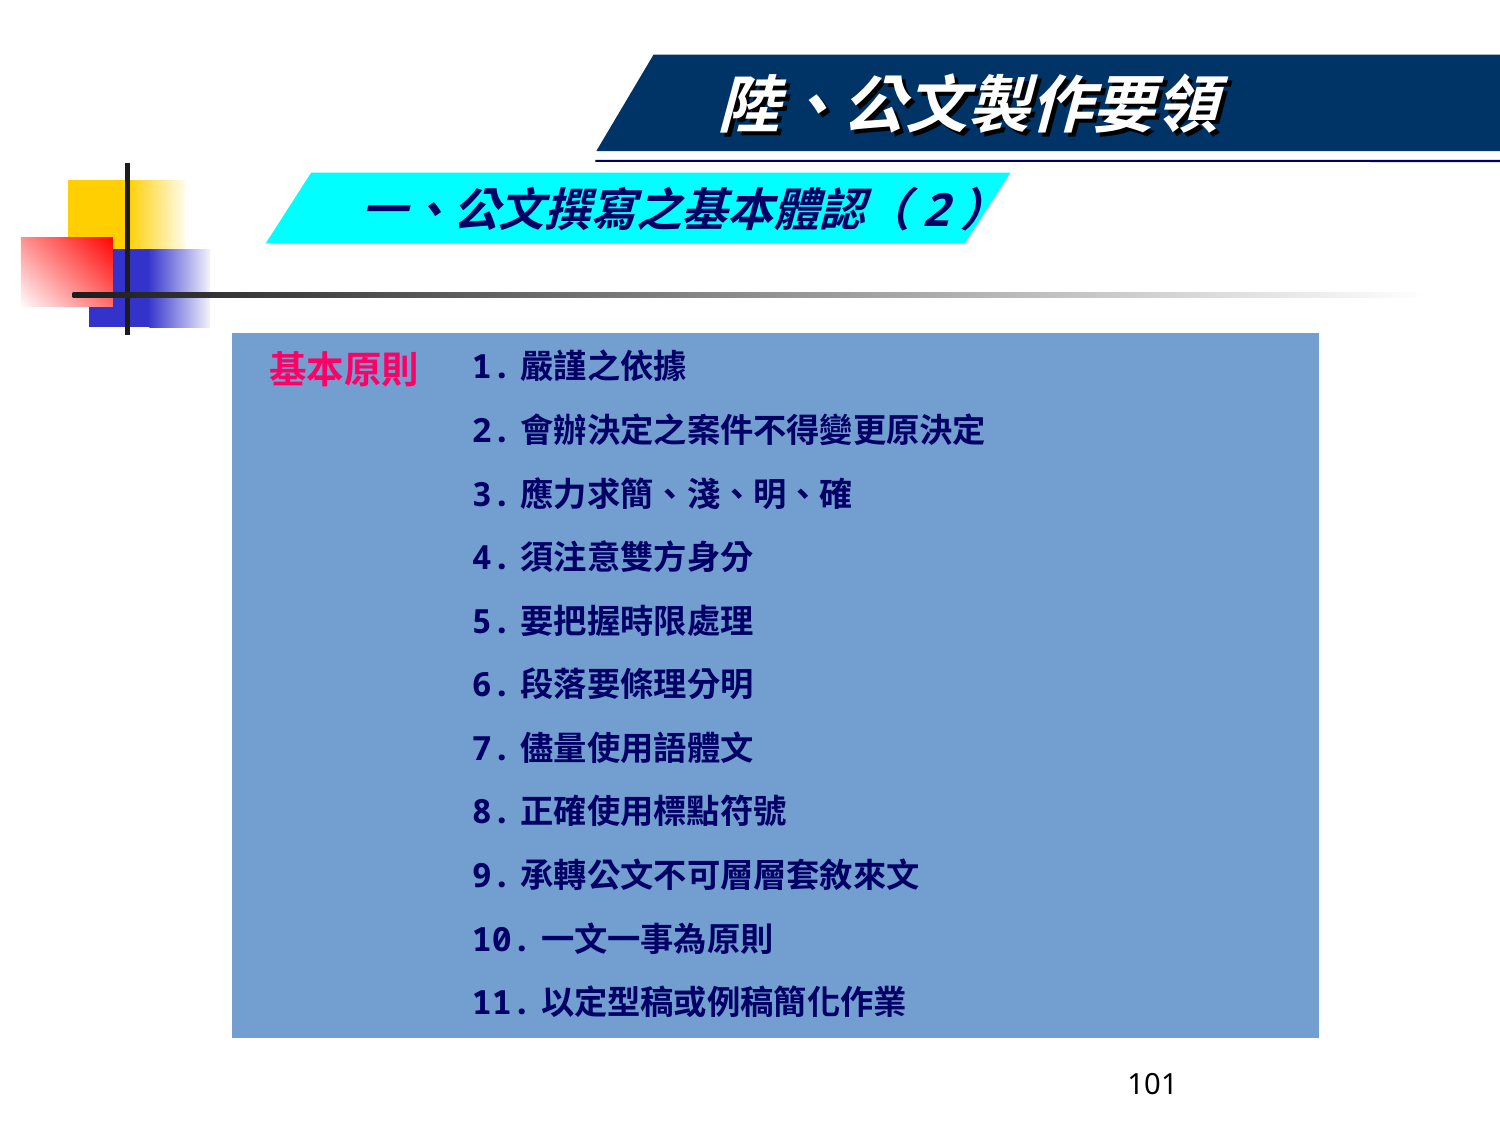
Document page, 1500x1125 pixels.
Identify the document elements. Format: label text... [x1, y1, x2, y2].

table_cell 4.須注意雙方身分 [457, 524, 1319, 587]
table_cell 7.儘量使用語體文 [457, 715, 1319, 778]
text_box [1112, 1037, 1426, 1113]
table_cell 11.以定型稿或例稿簡化作業 [457, 969, 1319, 1038]
table_cell 10.一文一事為原則 [457, 905, 1319, 969]
table_cell 8.正確使用標點符號 [457, 778, 1319, 842]
text_box 陸、公文製作要領 [596, 54, 1500, 152]
text_box 一、公文撰寫之基本體認（2） [265, 172, 1011, 244]
table_cell 9.承轉公文不可層層套敘來文 [457, 842, 1319, 905]
table_cell 3.應力求簡、淺、明、確 [457, 460, 1319, 524]
table_header 1.嚴謹之依據 [457, 333, 1319, 396]
table_cell 2.會辦決定之案件不得變更原決定 [457, 396, 1319, 460]
table_cell 5.要把握時限處理 [457, 587, 1319, 651]
table_cell 6.段落要條理分明 [457, 651, 1319, 715]
table_header 基本原則 [232, 333, 457, 1038]
